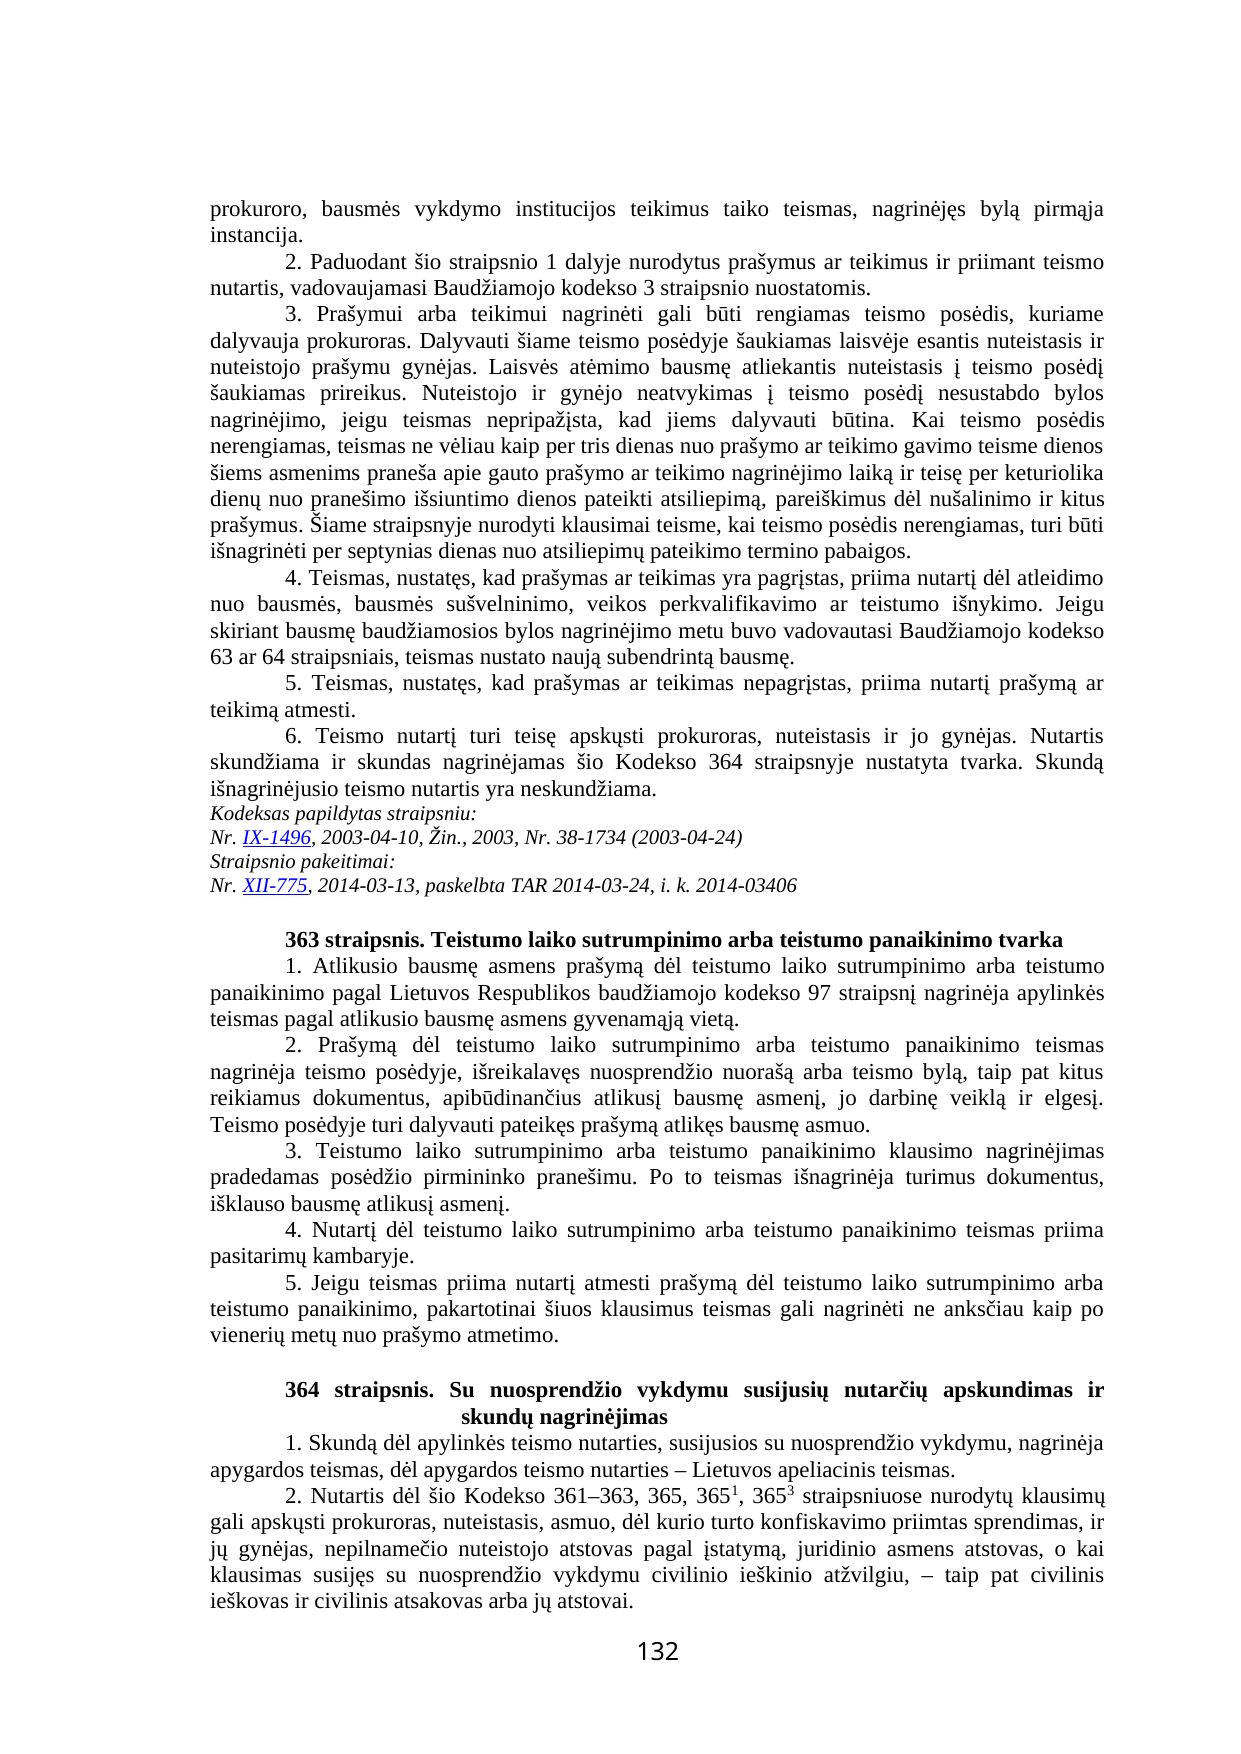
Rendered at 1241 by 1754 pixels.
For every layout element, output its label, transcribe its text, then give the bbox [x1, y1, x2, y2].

text 1. Atlikusio bausmę asmens prašymą dėl teistumo laiko sutrumpinimo arba teistumo panaikinimo pagal Lietuvos Respublikos baudžiamojo kodekso 97 straipsnį nagrinėja apylinkės teismas pagal atlikusio bausmę asmens gyvenamąją vietą. [210, 952, 1106, 1032]
text Kodeksas papildytas straipsniu: [210, 801, 1106, 825]
text 364 straipsnis. Su nuosprendžio vykdymu susijusių nutarčių apskundimas ir skundų nagrinėjimas [285, 1377, 1106, 1429]
text 3. Teistumo laiko sutrumpinimo arba teistumo panaikinimo klausimo nagrinėjimas pradedamas posėdžio pirmininko pranešimu. Po to teismas išnagrinėja turimus dokumentus, išklauso bausmę atlikusį asmenį. [210, 1137, 1106, 1216]
text Nr. IX-1496, 2003-04-10, Žin., 2003, Nr. 38-1734 (2003-04-24) [210, 825, 1106, 849]
text 2. Nutartis dėl šio Kodekso 361–363, 365, 3651, 3653 straipsniuose nurodytų klausimų gali apskųsti prokuroras, nuteistasis, asmuo, dėl kurio turto konfiskavimo priimtas sprendimas, ir jų gynėjas, nepilnamečio nuteistojo atstovas pagal įstatymą, juridinio asmens atstovas, o kai klausimas susijęs su nuosprendžio vykdymu civilinio ieškinio atžvilgiu, – taip pat civilinis ieškovas ir civilinis atsakovas arba jų atstovai. [210, 1482, 1106, 1614]
text 1. Skundą dėl apylinkės teismo nutarties, susijusios su nuosprendžio vykdymu, nagrinėja apygardos teismas, dėl apygardos teismo nutarties – Lietuvos apeliacinis teismas. [210, 1429, 1106, 1482]
text 6. Teismo nutartį turi teisę apskųsti prokuroras, nuteistasis ir jo gynėjas. Nutartis skundžiama ir skundas nagrinėjamas šio Kodekso 364 straipsnyje nustatyta tvarka. Skundą išnagrinėjusio teismo nutartis yra neskundžiama. [210, 722, 1106, 801]
text 2. Paduodant šio straipsnio 1 dalyje nurodytus prašymus ar teikimus ir priimant teismo nutartis, vadovaujamasi Baudžiamojo kodekso 3 straipsnio nuostatomis. [210, 248, 1106, 300]
text 5. Teismas, nustatęs, kad prašymas ar teikimas nepagrįstas, priima nutartį prašymą ar teikimą atmesti. [210, 669, 1106, 722]
text 4. Nutartį dėl teistumo laiko sutrumpinimo arba teistumo panaikinimo teismas priima pasitarimų kambaryje. [210, 1216, 1106, 1269]
text 2. Prašymą dėl teistumo laiko sutrumpinimo arba teistumo panaikinimo teismas nagrinėja teismo posėdyje, išreikalavęs nuosprendžio nuorašą arba teismo bylą, taip pat kitus reikiamus dokumentus, apibūdinančius atlikusį bausmę asmenį, jo darbinę veiklą ir elgesį. Teismo posėdyje turi dalyvauti pateikęs prašymą atlikęs bausmę asmuo. [210, 1032, 1106, 1137]
text Nr. XII-775, 2014-03-13, paskelbta TAR 2014-03-24, i. k. 2014-03406 [210, 873, 1106, 897]
text 4. Teismas, nustatęs, kad prašymas ar teikimas yra pagrįstas, priima nutartį dėl atleidimo nuo bausmės, bausmės sušvelninimo, veikos perkvalifikavimo ar teistumo išnykimo. Jeigu skiriant bausmę baudžiamosios bylos nagrinėjimo metu buvo vadovautasi Baudžiamojo kodekso 63 ar 64 straipsniais, teismas nustato naują subendrintą bausmę. [210, 564, 1106, 669]
text Straipsnio pakeitimai: [210, 849, 1106, 873]
text 5. Jeigu teismas priima nutartį atmesti prašymą dėl teistumo laiko sutrumpinimo arba teistumo panaikinimo, pakartotinai šiuos klausimus teismas gali nagrinėti ne anksčiau kaip po vienerių metų nuo prašymo atmetimo. [210, 1269, 1106, 1348]
text prokuroro, bausmės vykdymo institucijos teikimus taiko teismas, nagrinėjęs bylą pirmąja instancija. [210, 195, 1106, 248]
text 363 straipsnis. Teistumo laiko sutrumpinimo arba teistumo panaikinimo tvarka [285, 926, 1106, 952]
text 3. Prašymui arba teikimui nagrinėti gali būti rengiamas teismo posėdis, kuriame dalyvauja prokuroras. Dalyvauti šiame teismo posėdyje šaukiamas laisvėje esantis nuteistasis ir nuteistojo prašymu gynėjas. Laisvės atėmimo bausmę atliekantis nuteistasis į teismo posėdį šaukiamas prireikus. Nuteistojo ir gynėjo neatvykimas į teismo posėdį nesustabdo bylos nagrinėjimo, jeigu teismas nepripažįsta, kad jiems dalyvauti būtina. Kai teismo posėdis nerengiamas, teismas ne vėliau kaip per tris dienas nuo prašymo ar teikimo gavimo teisme dienos šiems asmenims praneša apie gauto prašymo ar teikimo nagrinėjimo laiką ir teisę per keturiolika dienų nuo pranešimo išsiuntimo dienos pateikti atsiliepimą, pareiškimus dėl nušalinimo ir kitus prašymus. Šiame straipsnyje nurodyti klausimai teisme, kai teismo posėdis nerengiamas, turi būti išnagrinėti per septynias dienas nuo atsiliepimų pateikimo termino pabaigos. [210, 300, 1106, 564]
